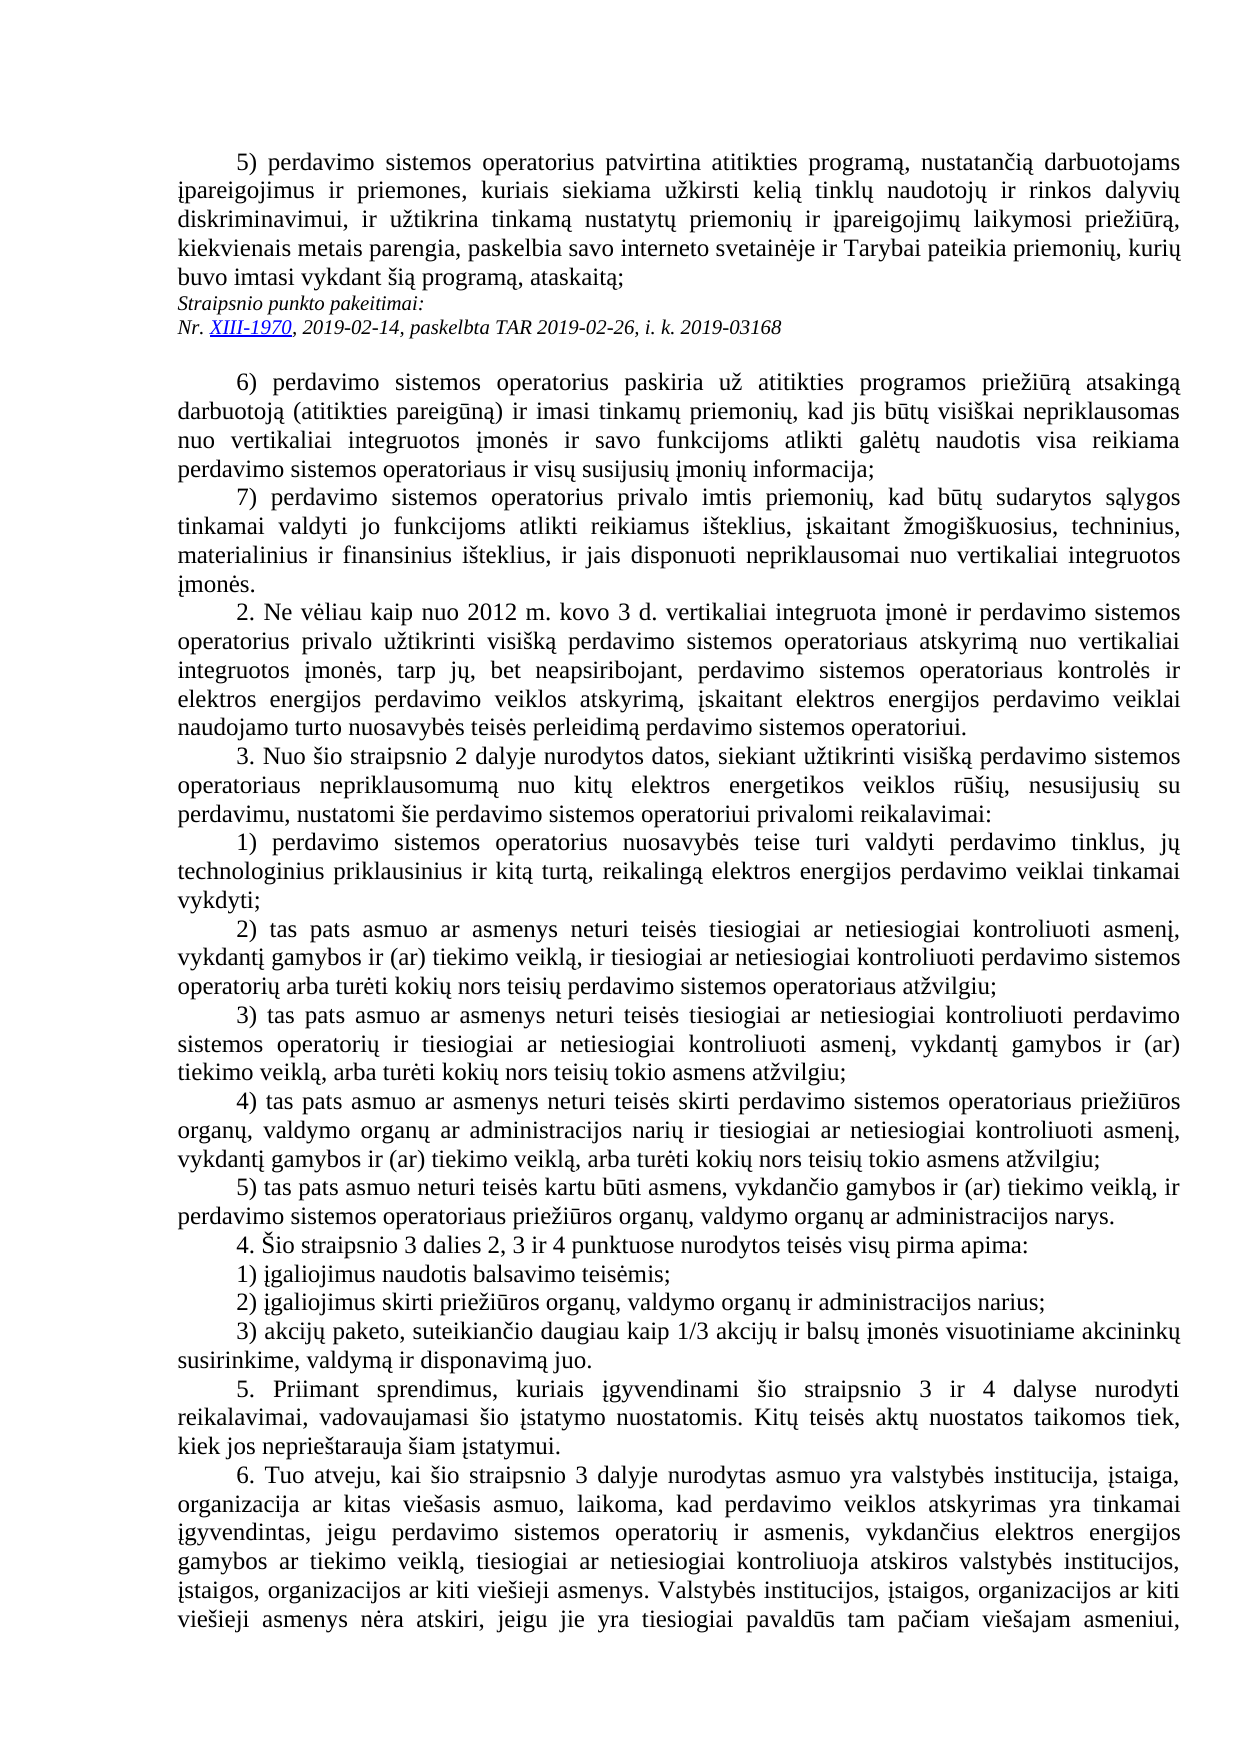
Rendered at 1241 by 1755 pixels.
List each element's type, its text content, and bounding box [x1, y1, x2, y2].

text 2. Ne vėliau kaip nuo 2012 m. kovo 3 d. vertikaliai integruota įmonė ir perdavimo sistemos operatorius privalo užtikrinti visišką perdavimo sistemos operatoriaus atskyrimą nuo vertikaliai integruotos įmonės, tarp jų, bet neapsiribojant, perdavimo sistemos operatoriaus kontrolės ir elektros energijos perdavimo veiklos atskyrimą, įskaitant elektros energijos perdavimo veiklai naudojamo turto nuosavybės teisės perleidimą perdavimo sistemos operatoriui. [177, 597, 1181, 741]
text 2) įgaliojimus skirti priežiūros organų, valdymo organų ir administracijos narius; [177, 1287, 1181, 1316]
text 4) tas pats asmuo ar asmenys neturi teisės skirti perdavimo sistemos operatoriaus priežiūros organų, valdymo organų ar administracijos narių ir tiesiogiai ar netiesiogiai kontroliuoti asmenį, vykdantį gamybos ir (ar) tiekimo veiklą, arba turėti kokių nors teisių tokio asmens atžvilgiu; [177, 1086, 1181, 1172]
text 5) perdavimo sistemos operatorius patvirtina atitikties programą, nustatančią darbuotojams įpareigojimus ir priemones, kuriais siekiama užkirsti kelią tinklų naudotojų ir rinkos dalyvių diskriminavimui, ir užtikrina tinkamą nustatytų priemonių ir įpareigojimų laikymosi priežiūrą, kiekvienais metais parengia, paskelbia savo interneto svetainėje ir Tarybai pateikia priemonių, kurių buvo imtasi vykdant šią programą, ataskaitą; [177, 147, 1181, 291]
text 3) tas pats asmuo ar asmenys neturi teisės tiesiogiai ar netiesiogiai kontroliuoti perdavimo sistemos operatorių ir tiesiogiai ar netiesiogiai kontroliuoti asmenį, vykdantį gamybos ir (ar) tiekimo veiklą, arba turėti kokių nors teisių tokio asmens atžvilgiu; [177, 1000, 1181, 1086]
text 3. Nuo šio straipsnio 2 dalyje nurodytos datos, siekiant užtikrinti visišką perdavimo sistemos operatoriaus nepriklausomumą nuo kitų elektros energetikos veiklos rūšių, nesusijusių su perdavimu, nustatomi šie perdavimo sistemos operatoriui privalomi reikalavimai: [177, 741, 1181, 827]
text 5. Priimant sprendimus, kuriais įgyvendinami šio straipsnio 3 ir 4 dalyse nurodyti reikalavimai, vadovaujamasi šio įstatymo nuostatomis. Kitų teisės aktų nuostatos taikomos tiek, kiek jos neprieštarauja šiam įstatymui. [177, 1374, 1181, 1460]
text 6. Tuo atveju, kai šio straipsnio 3 dalyje nurodytas asmuo yra valstybės institucija, įstaiga, organizacija ar kitas viešasis asmuo, laikoma, kad perdavimo veiklos atskyrimas yra tinkamai įgyvendintas, jeigu perdavimo sistemos operatorių ir asmenis, vykdančius elektros energijos gamybos ar tiekimo veiklą, tiesiogiai ar netiesiogiai kontroliuoja atskiros valstybės institucijos, įstaigos, organizacijos ar kiti viešieji asmenys. Valstybės institucijos, įstaigos, organizacijos ar kiti viešieji asmenys nėra atskiri, jeigu jie yra tiesiogiai pavaldūs tam pačiam viešajam asmeniui, [177, 1460, 1181, 1632]
text 4. Šio straipsnio 3 dalies 2, 3 ir 4 punktuose nurodytos teisės visų pirma apima: [177, 1230, 1181, 1259]
text Nr. XIII-1970, 2019-02-14, paskelbta TAR 2019-02-26, i. k. 2019-03168 [177, 315, 1181, 339]
text 6) perdavimo sistemos operatorius paskiria už atitikties programos priežiūrą atsakingą darbuotoją (atitikties pareigūną) ir imasi tinkamų priemonių, kad jis būtų visiškai nepriklausomas nuo vertikaliai integruotos įmonės ir savo funkcijoms atlikti galėtų naudotis visa reikiama perdavimo sistemos operatoriaus ir visų susijusių įmonių informacija; [177, 367, 1181, 482]
text 1) įgaliojimus naudotis balsavimo teisėmis; [177, 1259, 1181, 1287]
text 5) tas pats asmuo neturi teisės kartu būti asmens, vykdančio gamybos ir (ar) tiekimo veiklą, ir perdavimo sistemos operatoriaus priežiūros organų, valdymo organų ar administracijos narys. [177, 1172, 1181, 1230]
text 7) perdavimo sistemos operatorius privalo imtis priemonių, kad būtų sudarytos sąlygos tinkamai valdyti jo funkcijoms atlikti reikiamus išteklius, įskaitant žmogiškuosius, techninius, materialinius ir finansinius išteklius, ir jais disponuoti nepriklausomai nuo vertikaliai integruotos įmonės. [177, 482, 1181, 597]
text 1) perdavimo sistemos operatorius nuosavybės teise turi valdyti perdavimo tinklus, jų technologinius priklausinius ir kitą turtą, reikalingą elektros energijos perdavimo veiklai tinkamai vykdyti; [177, 827, 1181, 914]
text 2) tas pats asmuo ar asmenys neturi teisės tiesiogiai ar netiesiogiai kontroliuoti asmenį, vykdantį gamybos ir (ar) tiekimo veiklą, ir tiesiogiai ar netiesiogiai kontroliuoti perdavimo sistemos operatorių arba turėti kokių nors teisių perdavimo sistemos operatoriaus atžvilgiu; [177, 914, 1181, 1000]
text 3) akcijų paketo, suteikiančio daugiau kaip 1/3 akcijų ir balsų įmonės visuotiniame akcininkų susirinkime, valdymą ir disponavimą juo. [177, 1316, 1181, 1374]
text Straipsnio punkto pakeitimai: [177, 291, 1181, 315]
